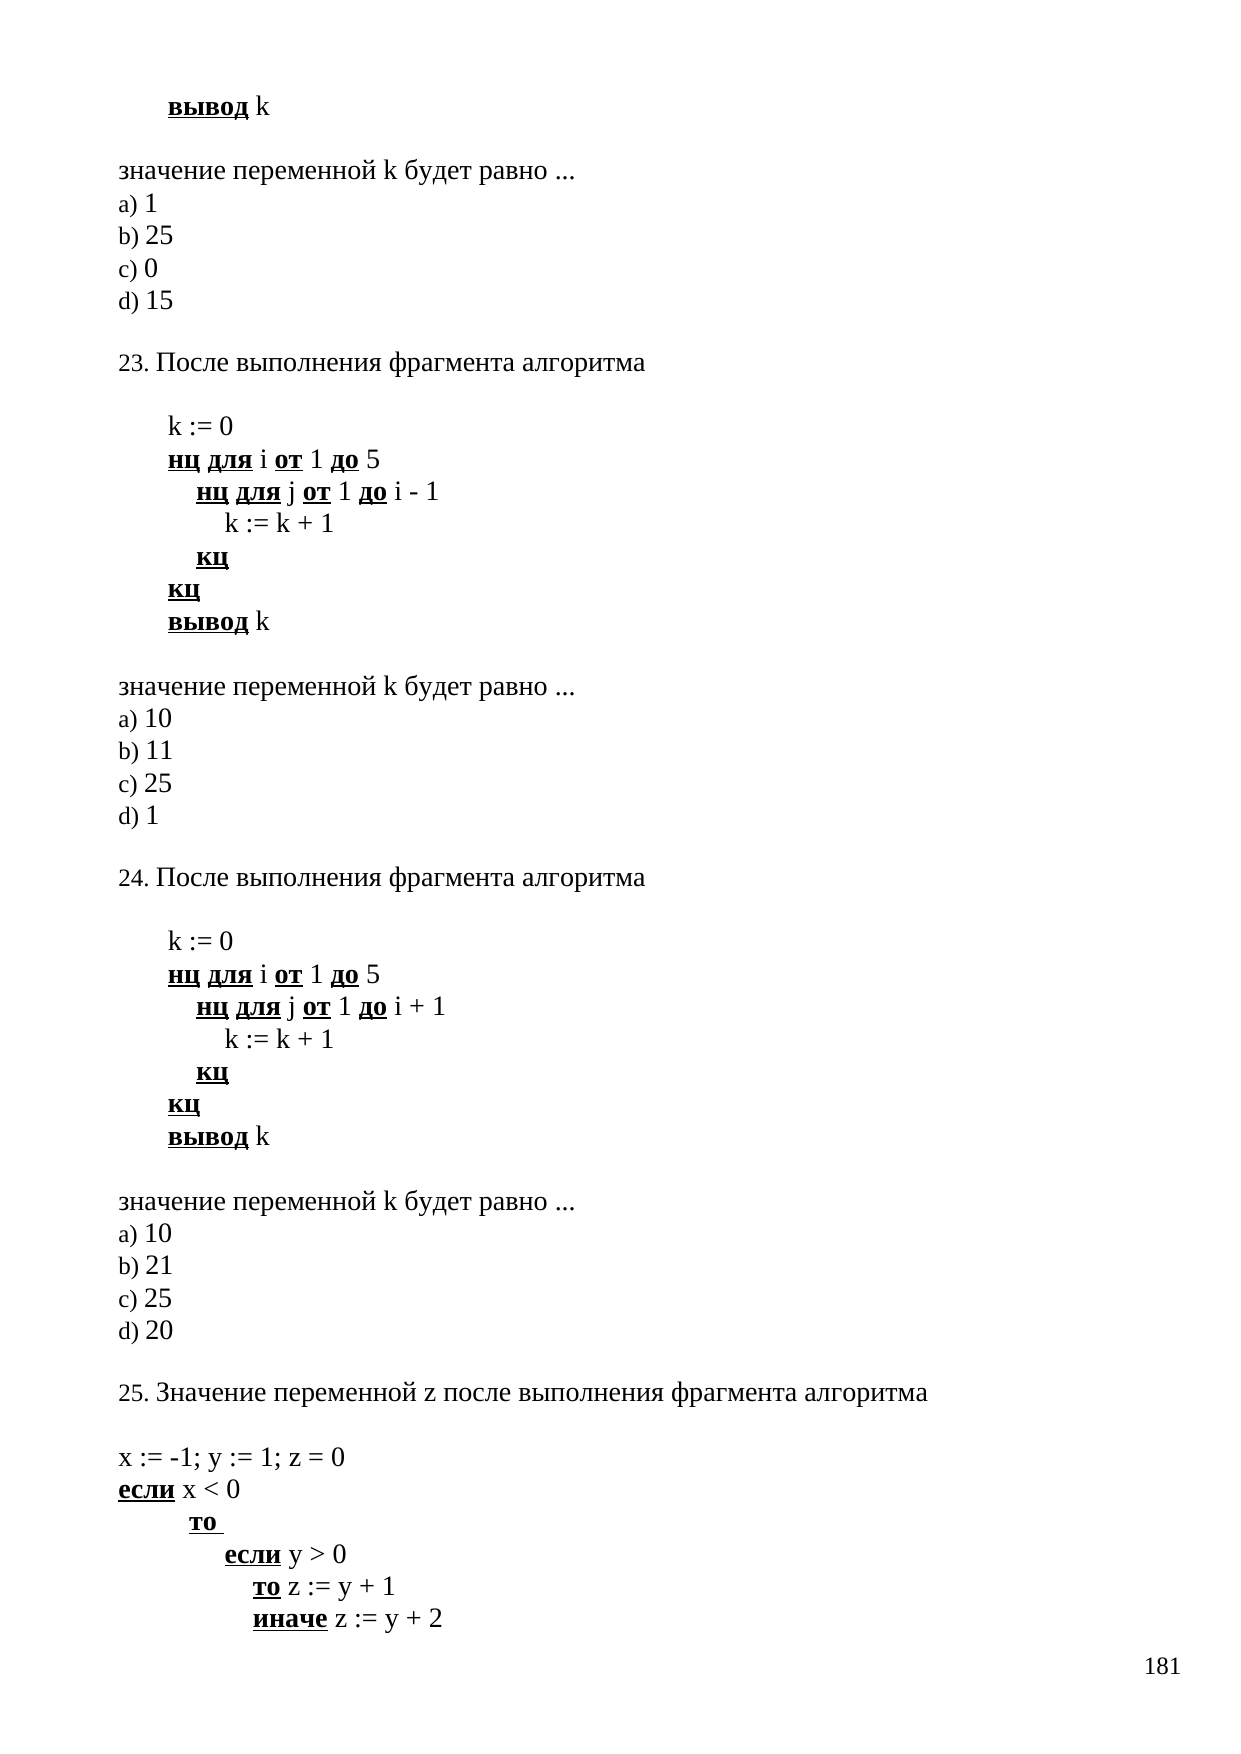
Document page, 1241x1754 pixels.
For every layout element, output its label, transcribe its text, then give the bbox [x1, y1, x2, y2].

text 24. После выполнения фрагмента алгоритма k := 0 нц для i от 1 до 5 нц для j от 1 до i + 1 k := k + 1 кц кц вывод k значение переменной k будет равно ... a) 10 b) 21 c) 25 d) 20 [118, 860, 1181, 1346]
text 25. Значение переменной z после выполнения фрагмента алгоритма x := -1; y := 1; z = 0 если x < 0 то если y > 0 то z := y + 1 иначе z := y + 2 [118, 1375, 1181, 1634]
text вывод k значение переменной k будет равно ... a) 1 b) 25 c) 0 d) 15 [118, 89, 1181, 315]
text 23. После выполнения фрагмента алгоритма k := 0 нц для i от 1 до 5 нц для j от 1 до i - 1 k := k + 1 кц кц вывод k значение переменной k будет равно ... a) 10 b) 11 c) 25 d) 1 [118, 344, 1181, 831]
